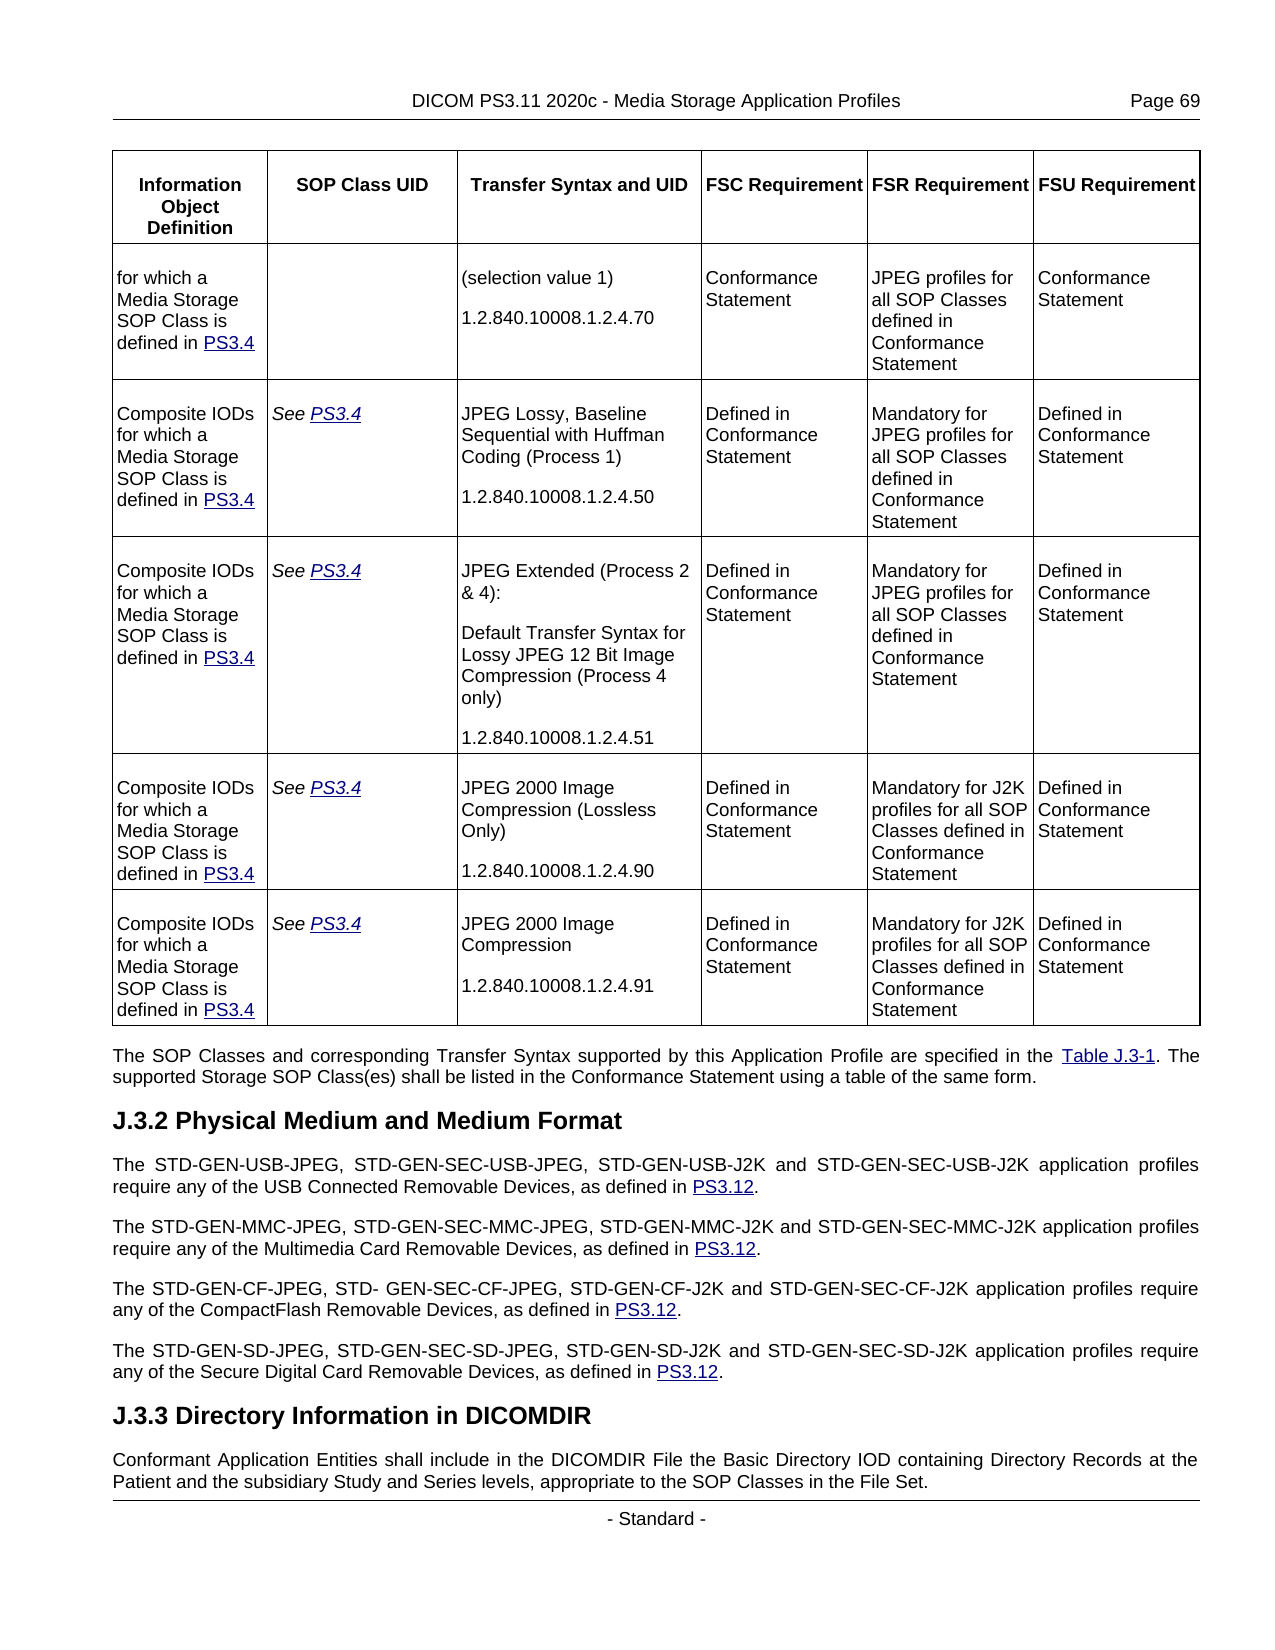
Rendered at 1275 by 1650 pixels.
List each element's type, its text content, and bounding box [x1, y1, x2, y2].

text The STD-GEN-USB-JPEG, STD-GEN-SEC-USB-JPEG, STD-GEN-USB-J2K and STD-GEN-SEC-USB-J2K application profiles require any of the USB Connected Removable Devices, as defined in PS3.12. [112, 1154, 1200, 1197]
table_cell for which a Media Storage SOP Class is defined in PS3.4 [113, 244, 267, 379]
table_cell Mandatory for J2K profiles for all SOP Classes defined in Conformance Statement [868, 754, 1033, 889]
table_cell Conformance Statement [702, 244, 867, 379]
table_cell [268, 244, 457, 379]
table_cell Composite IODs for which a Media Storage SOP Class is defined in PS3.4 [113, 754, 267, 889]
text The SOP Classes and corresponding Transfer Syntax supported by this Application Profile are specified in the Table J.3-1. The supported Storage SOP Class(es) shall be listed in the Conformance Statement using a table of the same form. [112, 1044, 1200, 1088]
table_cell Defined in Conformance Statement [1034, 890, 1199, 1025]
text J.3.2 Physical Medium and Medium Format [112, 1106, 1200, 1135]
table_cell Defined in Conformance Statement [1034, 537, 1199, 753]
table_cell JPEG Extended (Process 2 & 4): Default Transfer Syntax for Lossy JPEG 12 Bit Image Compression (Process 4 only) 1.2.840.10008.1.2.4.51 [458, 537, 701, 753]
text The STD-GEN-MMC-JPEG, STD-GEN-SEC-MMC-JPEG, STD-GEN-MMC-J2K and STD-GEN-SEC-MMC-J2K application profiles require any of the Multimedia Card Removable Devices, as defined in PS3.12. [112, 1216, 1200, 1259]
table_cell Conformance Statement [1034, 244, 1199, 379]
table_header FSU Requirement [1034, 151, 1199, 243]
table_cell See PS3.4 [268, 537, 457, 753]
table_cell JPEG 2000 Image Compression 1.2.840.10008.1.2.4.91 [458, 890, 701, 1025]
table_header SOP Class UID [268, 151, 457, 243]
table_cell JPEG Lossy, Baseline Sequential with Huffman Coding (Process 1) 1.2.840.10008.1.2.4.50 [458, 380, 701, 536]
table_cell JPEG profiles for all SOP Classes defined in Conformance Statement [868, 244, 1033, 379]
table_header Transfer Syntax and UID [458, 151, 701, 243]
table_cell JPEG 2000 Image Compression (Lossless Only) 1.2.840.10008.1.2.4.90 [458, 754, 701, 889]
table_cell Defined in Conformance Statement [702, 537, 867, 753]
text The STD-GEN-SD-JPEG, STD-GEN-SEC-SD-JPEG, STD-GEN-SD-J2K and STD-GEN-SEC-SD-J2K application profiles require any of the Secure Digital Card Removable Devices, as defined in PS3.12. [112, 1339, 1200, 1383]
table_cell Mandatory for JPEG profiles for all SOP Classes defined in Conformance Statement [868, 537, 1033, 753]
table_cell Composite IODs for which a Media Storage SOP Class is defined in PS3.4 [113, 890, 267, 1025]
table_cell See PS3.4 [268, 890, 457, 1025]
table_cell See PS3.4 [268, 380, 457, 536]
table_cell Defined in Conformance Statement [1034, 380, 1199, 536]
table_cell See PS3.4 [268, 754, 457, 889]
table_header FSR Requirement [868, 151, 1033, 243]
table_cell Defined in Conformance Statement [702, 380, 867, 536]
table_cell Composite IODs for which a Media Storage SOP Class is defined in PS3.4 [113, 380, 267, 536]
table_cell Defined in Conformance Statement [702, 890, 867, 1025]
table_cell Defined in Conformance Statement [1034, 754, 1199, 889]
table_header Information Object Definition [113, 151, 267, 243]
text The STD-GEN-CF-JPEG, STD- GEN-SEC-CF-JPEG, STD-GEN-CF-J2K and STD-GEN-SEC-CF-J2K application profiles require any of the CompactFlash Removable Devices, as defined in PS3.12. [112, 1278, 1200, 1321]
table_header FSC Requirement [702, 151, 867, 243]
table_cell Mandatory for JPEG profiles for all SOP Classes defined in Conformance Statement [868, 380, 1033, 536]
table_cell Composite IODs for which a Media Storage SOP Class is defined in PS3.4 [113, 537, 267, 753]
table_cell Defined in Conformance Statement [702, 754, 867, 889]
text Conformant Application Entities shall include in the DICOMDIR File the Basic Directory IOD containing Directory Records at the Patient and the subsidiary Study and Series levels, appropriate to the SOP Classes in the File Set. [112, 1449, 1200, 1492]
text J.3.3 Directory Information in DICOMDIR [112, 1401, 1200, 1430]
table_cell (selection value 1) 1.2.840.10008.1.2.4.70 [458, 244, 701, 379]
table_cell Mandatory for J2K profiles for all SOP Classes defined in Conformance Statement [868, 890, 1033, 1025]
